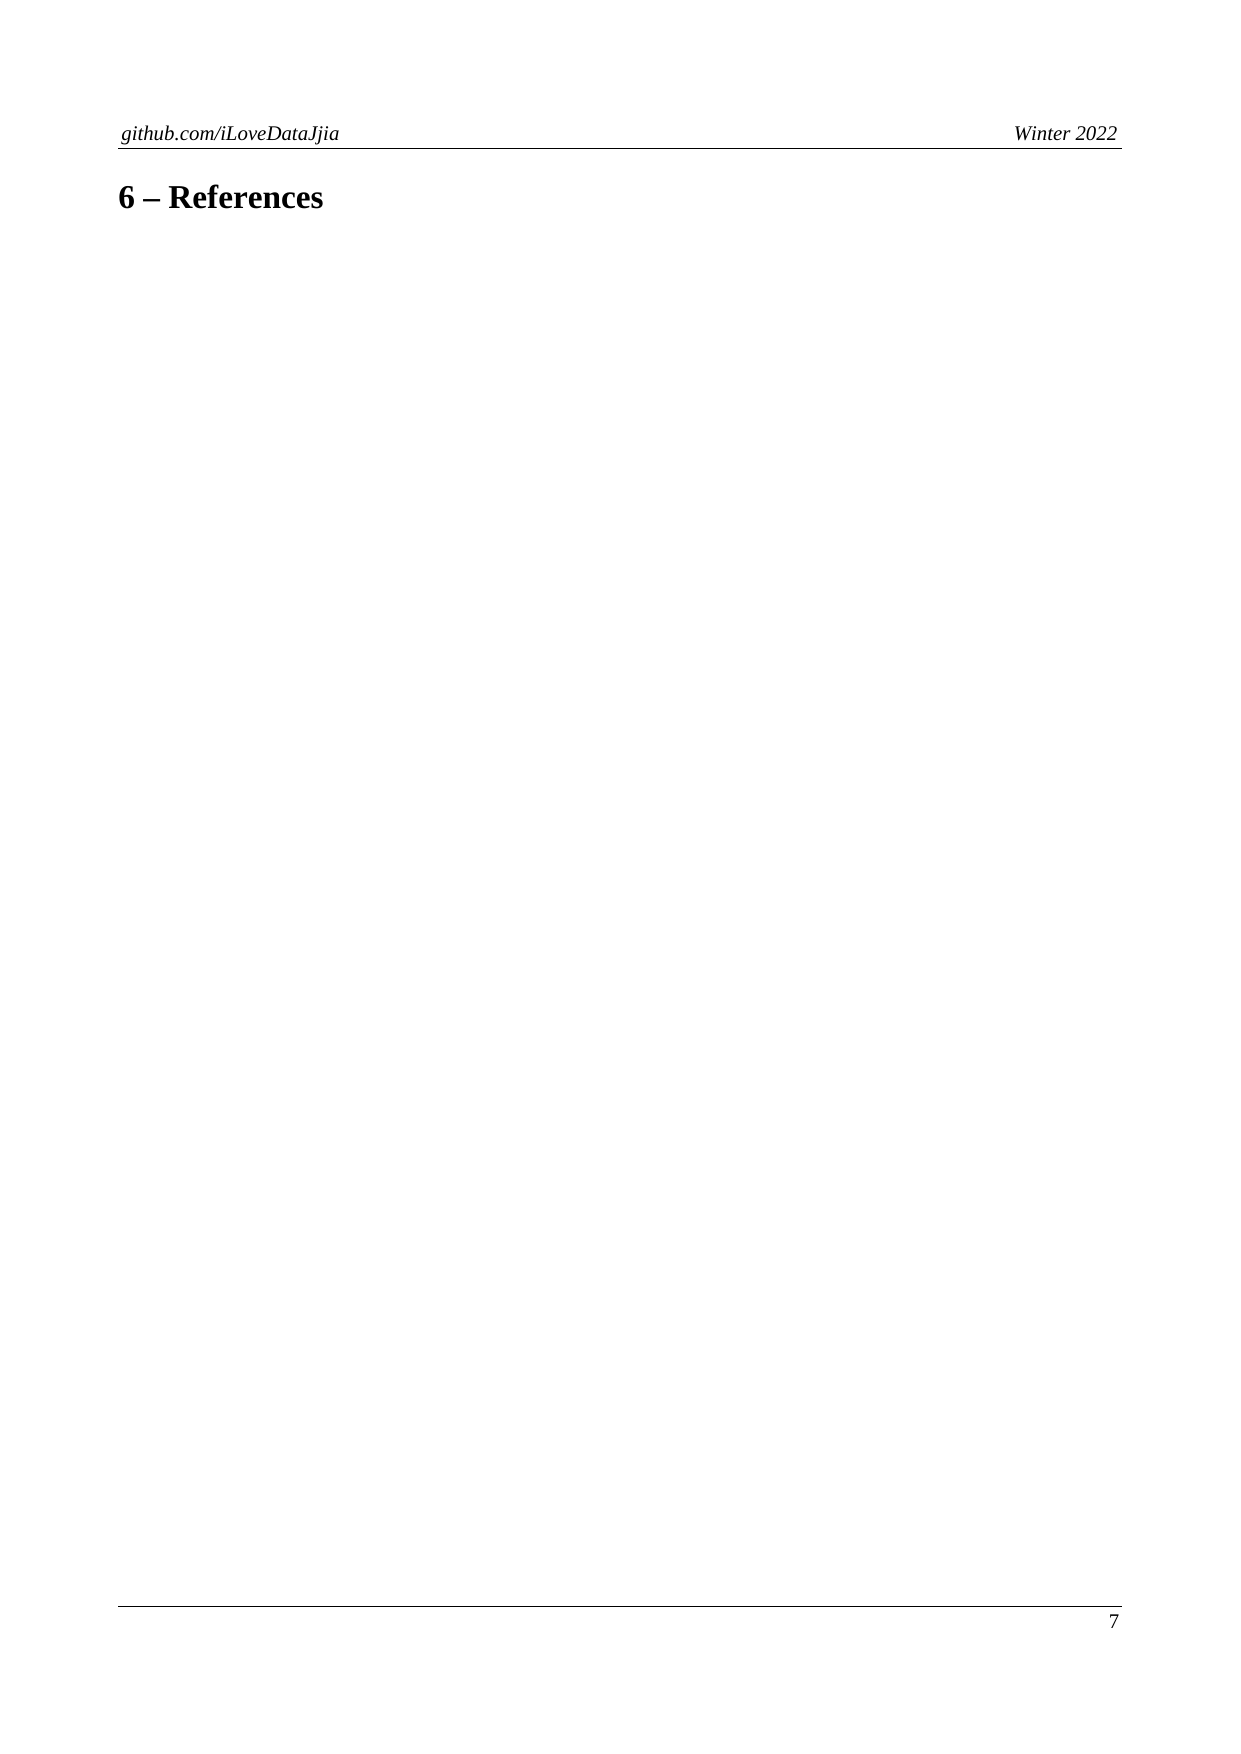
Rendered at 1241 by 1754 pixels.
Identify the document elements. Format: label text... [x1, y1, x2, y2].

subtitle 6 – References [118, 178, 1122, 216]
